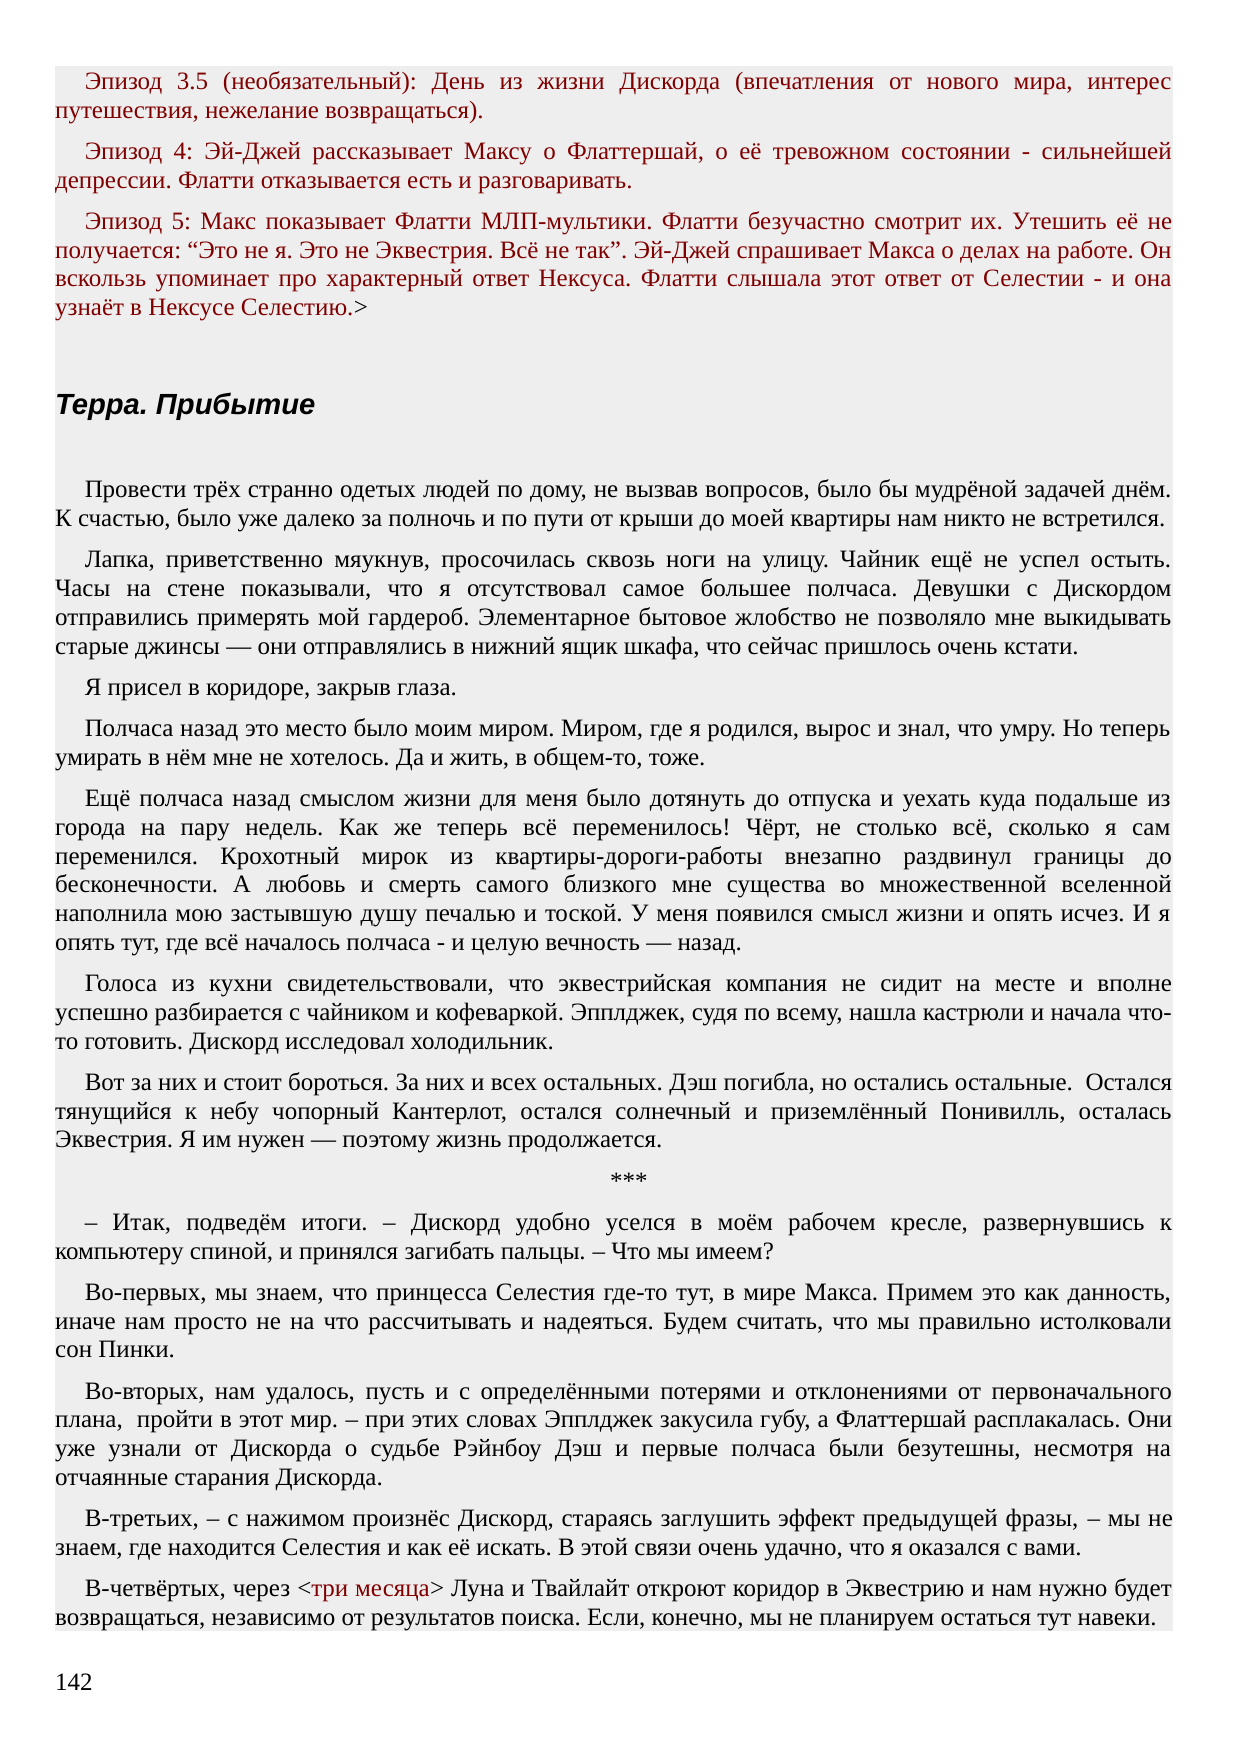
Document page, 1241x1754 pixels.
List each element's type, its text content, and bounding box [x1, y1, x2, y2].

text Провести трёх странно одетых людей по дому, не вызвав вопросов, было бы мудрёной задачей днём. К счастью, было уже далеко за полночь и по пути от крыши до моей квартиры нам никто не встретился. [55, 474, 1173, 532]
text Эпизод 4: Эй-Джей рассказывает Максу о Флаттершай, о её тревожном состоянии - сильнейшей депрессии. Флатти отказывается есть и разговаривать. [55, 136, 1173, 193]
text В-четвёртых, через <три месяца> Луна и Твайлайт откроют коридор в Эквестрию и нам нужно будет возвращаться, независимо от результатов поиска. Если, конечно, мы не планируем остаться тут навеки. [55, 1573, 1173, 1631]
text Эпизод 5: Макс показывает Флатти МЛП-мультики. Флатти безучастно смотрит их. Утешить её не получается: “Это не я. Это не Эквестрия. Всё не так”. Эй-Джей спрашивает Макса о делах на работе. Он вскользь упоминает про характерный ответ Нексуса. Флатти слышала этот ответ от Селестии - и она узнаёт в Нексусе Селестию.> [55, 206, 1173, 321]
text В-третьих, – с нажимом произнёс Дискорд, стараясь заглушить эффект предыдущей фразы, – мы не знаем, где находится Селестия и как её искать. В этой связи очень удачно, что я оказался с вами. [55, 1503, 1173, 1561]
text *** [55, 1166, 1173, 1194]
text – Итак, подведём итоги. – Дискорд удобно уселся в моём рабочем кресле, развернувшись к компьютеру спиной, и принялся загибать пальцы. – Что мы имеем? [55, 1207, 1173, 1264]
text Во-вторых, нам удалось, пусть и с определёнными потерями и отклонениями от первоначального плана, пройти в этот мир. – при этих словах Эпплджек закусила губу, а Флаттершай расплакалась. Они уже узнали от Дискорда о судьбе Рэйнбоу Дэш и первые полчаса были безутешны, несмотря на отчаянные старания Дискорда. [55, 1376, 1173, 1491]
text Лапка, приветственно мяукнув, просочилась сквозь ноги на улицу. Чайник ещё не успел остыть. Часы на стене показывали, что я отсутствовал самое большее полчаса. Девушки с Дискордом отправились примерять мой гардероб. Элементарное бытовое жлобство не позволяло мне выкидывать старые джинсы — они отправлялись в нижний ящик шкафа, что сейчас пришлось очень кстати. [55, 544, 1173, 659]
text Вот за них и стоит бороться. За них и всех остальных. Дэш погибла, но остались остальные. Остался тянущийся к небу чопорный Кантерлот, остался солнечный и приземлённый Понивилль, осталась Эквестрия. Я им нужен — поэтому жизнь продолжается. [55, 1067, 1173, 1153]
subtitle Терра. Прибытие [55, 387, 1173, 421]
text Я присел в коридоре, закрыв глаза. [55, 672, 1173, 701]
text Голоса из кухни свидетельствовали, что эквестрийская компания не сидит на месте и вполне успешно разбирается с чайником и кофеваркой. Эпплджек, судя по всему, нашла кастрюли и начала что-то готовить. Дискорд исследовал холодильник. [55, 968, 1173, 1054]
text Полчаса назад это место было моим миром. Миром, где я родился, вырос и знал, что умру. Но теперь умирать в нём мне не хотелось. Да и жить, в общем-то, тоже. [55, 713, 1173, 771]
text Во-первых, мы знаем, что принцесса Селестия где-то тут, в мире Макса. Примем это как данность, иначе нам просто не на что рассчитывать и надеяться. Будем считать, что мы правильно истолковали сон Пинки. [55, 1277, 1173, 1363]
text Эпизод 3.5 (необязательный): День из жизни Дискорда (впечатления от нового мира, интерес путешествия, нежелание возвращаться). [55, 66, 1173, 123]
text Ещё полчаса назад смыслом жизни для меня было дотянуть до отпуска и уехать куда подальше из города на пару недель. Как же теперь всё переменилось! Чёрт, не столько всё, сколько я сам переменился. Крохотный мирок из квартиры-дороги-работы внезапно раздвинул границы до бесконечности. А любовь и смерть самого близкого мне существа во множественной вселенной наполнила мою застывшую душу печалью и тоской. У меня появился смысл жизни и опять исчез. И я опять тут, где всё началось полчаса - и целую вечность — назад. [55, 783, 1173, 956]
